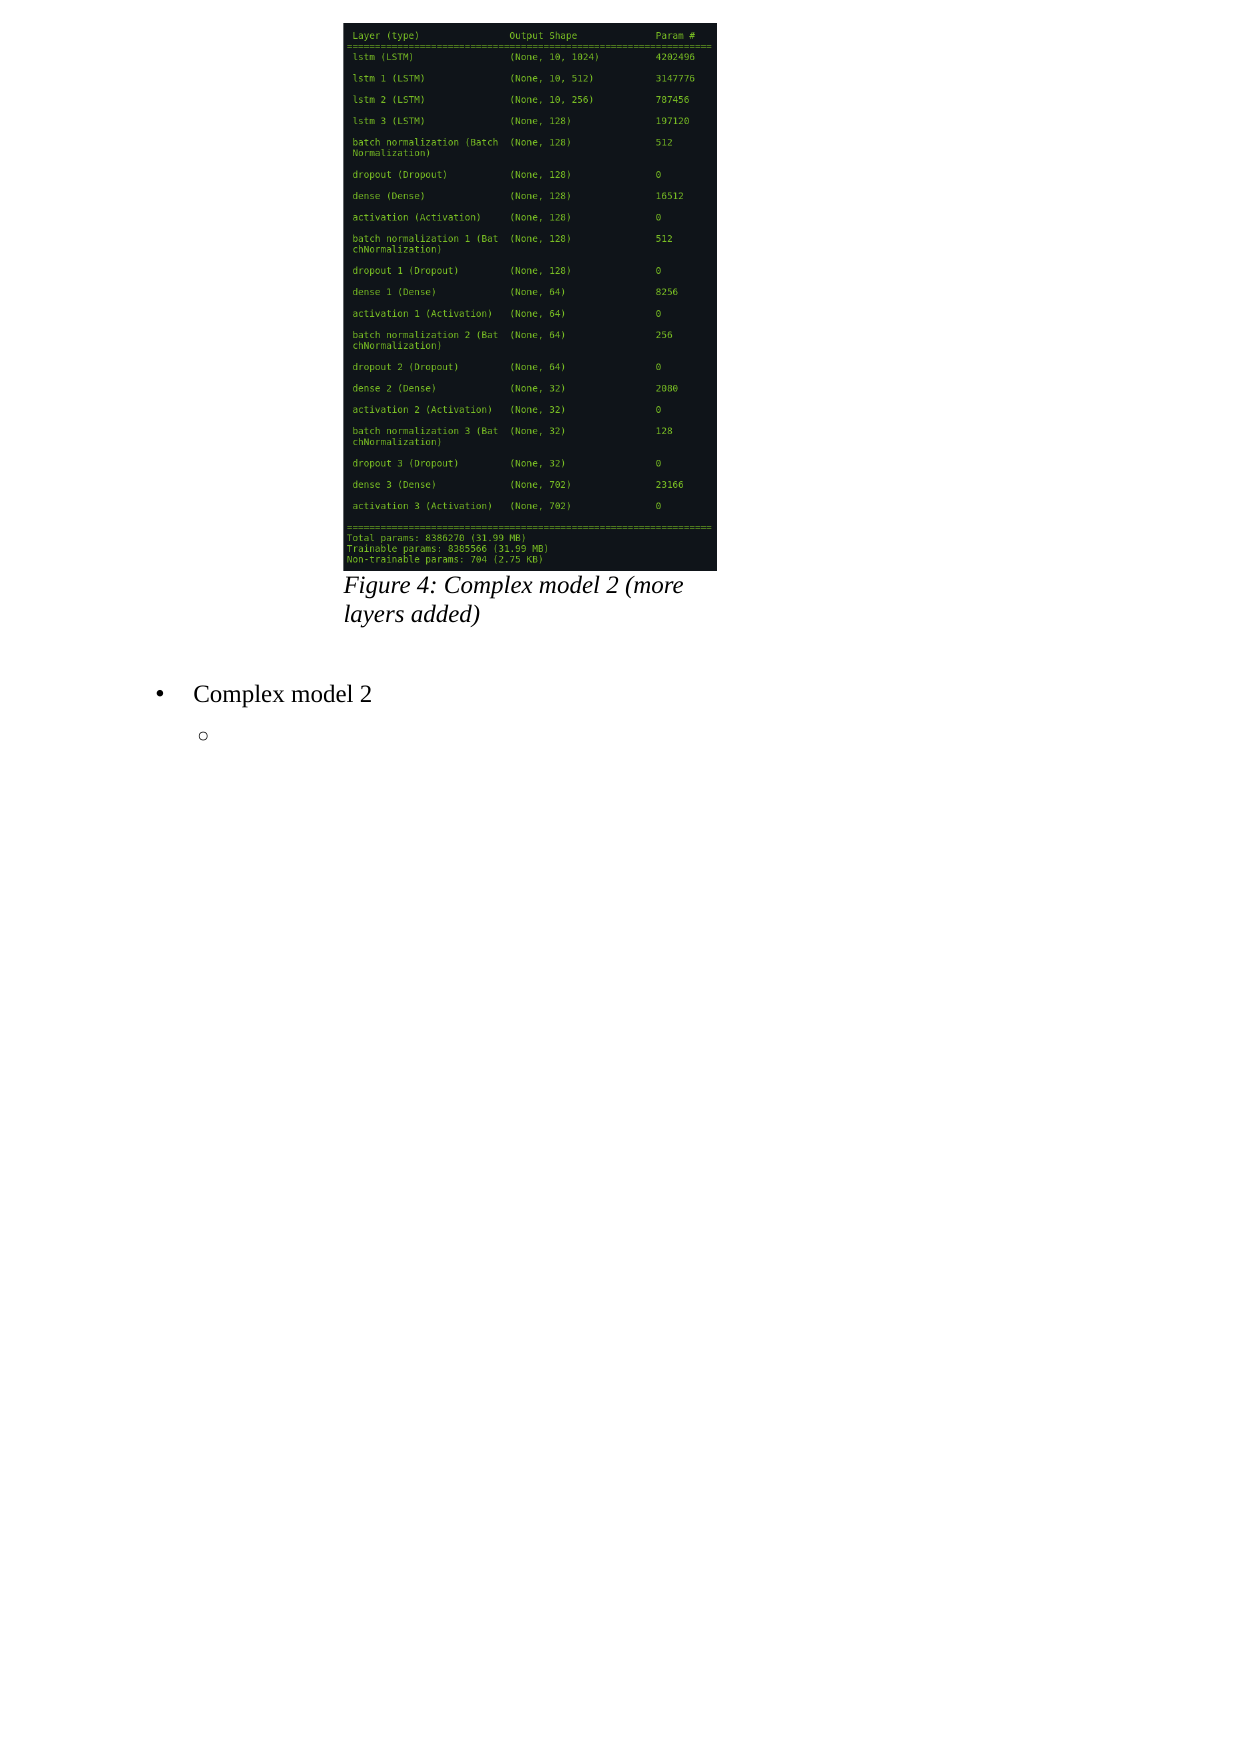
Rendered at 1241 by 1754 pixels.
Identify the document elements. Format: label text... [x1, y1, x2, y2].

picture [343, 23, 717, 571]
text Figure 4: Complex model 2 (more layers added) [343, 571, 717, 628]
list Complex model 2 [156, 679, 1122, 707]
